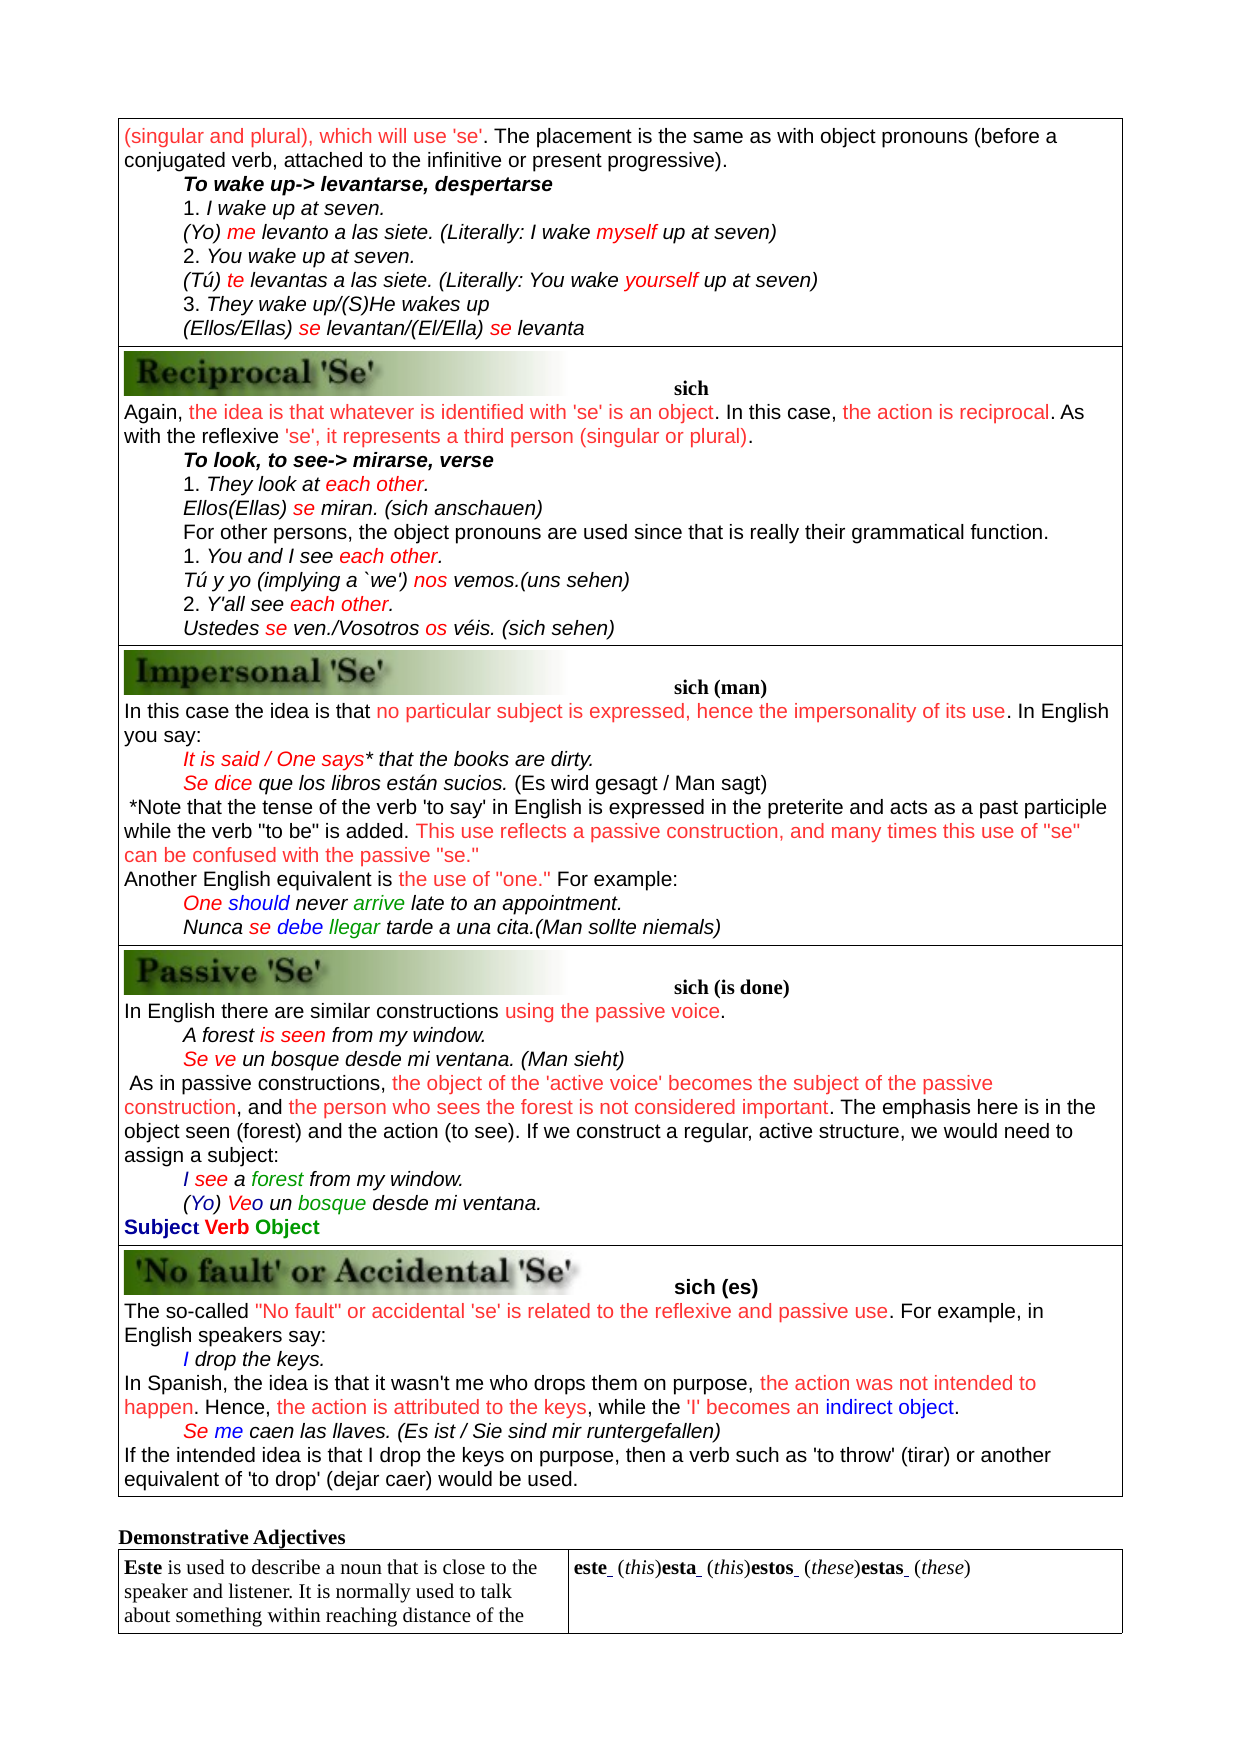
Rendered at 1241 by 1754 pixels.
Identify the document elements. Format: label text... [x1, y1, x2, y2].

table_cell sich (is done) In English there are similar constructions using the passive voice. A forest is seen from my window. Se ve un bosque desde mi ventana. (Man sieht) As in passive constructions, the object of the 'active voice' becomes the subject of the passive construction, and the person who sees the forest is not considered important. The emphasis here is in the object seen (forest) and the action (to see). If we construct a regular, active structure, we would need to assign a subject: I see a forest from my window. (Yo) Veo un bosque desde mi ventana. Subject Verb Object [119, 946, 1122, 1245]
table_header Este is used to describe a noun that is close to the speaker and listener. It is normally used to talk about something within reaching distance of the [119, 1550, 568, 1633]
picture [123, 351, 674, 396]
subtitle Demonstrative Adjectives [118, 1525, 1122, 1549]
table_cell sich (es) The so-called "No fault" or accidental 'se' is related to the reflexive and passive use. For example, in English speakers say: I drop the keys. In Spanish, the idea is that it wasn't me who drops them on purpose, the action was not intended to happen. Hence, the action is attributed to the keys, while the 'I' becomes an indirect object. Se me caen las llaves. (Es ist / Sie sind mir runtergefallen) If the intended idea is that I drop the keys on purpose, then a verb such as 'to throw' (tirar) or another equivalent of 'to drop' (dejar caer) would be used. [119, 1246, 1122, 1496]
picture [123, 650, 674, 695]
table_cell sich (man) In this case the idea is that no particular subject is expressed, hence the impersonality of its use. In English you say: It is said / One says* that the books are dirty. Se dice que los libros están sucios. (Es wird gesagt / Man sagt) *Note that the tense of the verb 'to say' in English is expressed in the preterite and acts as a past participle while the verb "to be" is added. This use reflects a passive construction, and many times this use of "se" can be confused with the passive "se." Another English equivalent is the use of "one." For example: One should never arrive late to an appointment. Nunca se debe llegar tarde a una cita.(Man sollte niemals) [119, 646, 1122, 945]
picture [123, 950, 674, 995]
table_cell sich Again, the idea is that whatever is identified with 'se' is an object. In this case, the action is reciprocal. As with the reflexive 'se', it represents a third person (singular or plural). To look, to see-> mirarse, verse 1. They look at each other. Ellos(Ellas) se miran. (sich anschauen) For other persons, the object pronouns are used since that is really their grammatical function. 1. You and I see each other. Tú y yo (implying a `we') nos vemos.(uns sehen) 2. Y'all see each other. Ustedes se ven./Vosotros os véis. (sich sehen) [119, 347, 1122, 645]
table_header este (this)esta (this)estos (these)estas (these) [569, 1550, 1122, 1633]
picture [123, 1250, 674, 1295]
table_cell (singular and plural), which will use 'se'. The placement is the same as with object pronouns (before a conjugated verb, attached to the infinitive or present progressive). To wake up-> levantarse, despertarse 1. I wake up at seven. (Yo) me levanto a las siete. (Literally: I wake myself up at seven) 2. You wake up at seven. (Tú) te levantas a las siete. (Literally: You wake yourself up at seven) 3. They wake up/(S)He wakes up (Ellos/Ellas) se levantan/(El/Ella) se levanta [119, 119, 1122, 346]
